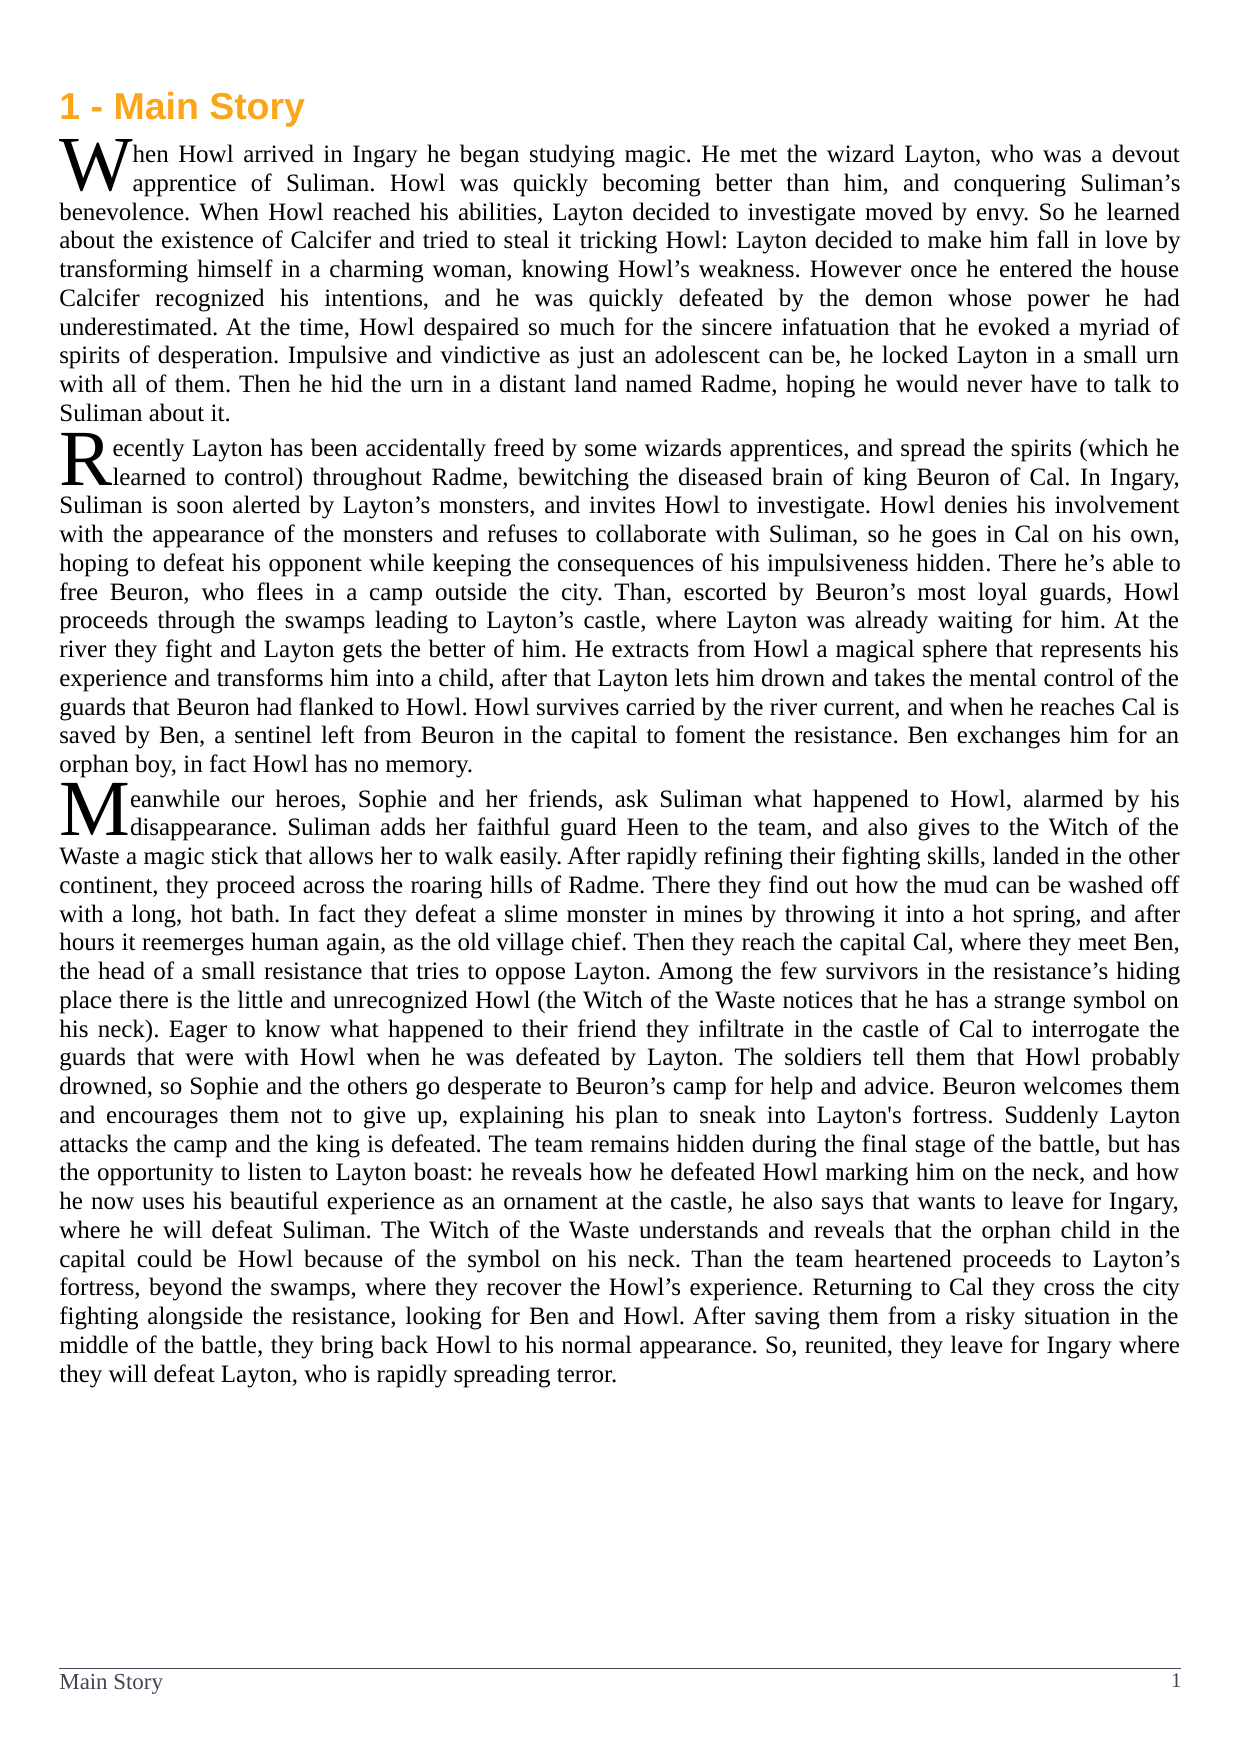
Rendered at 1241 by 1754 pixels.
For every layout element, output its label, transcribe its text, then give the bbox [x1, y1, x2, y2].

text When Howl arrived in Ingary he began studying magic. He met the wizard Layton, who was a devout apprentice of Suliman. Howl was quickly becoming better than him, and conquering Suliman’s benevolence. When Howl reached his abilities, Layton decided to investigate moved by envy. So he learned about the existence of Calcifer and tried to steal it tricking Howl: Layton decided to make him fall in love by transforming himself in a charming woman, knowing Howl’s weakness. However once he entered the house Calcifer recognized his intentions, and he was quickly defeated by the demon whose power he had underestimated. At the time, Howl despaired so much for the sincere infatuation that he evoked a myriad of spirits of desperation. Impulsive and vindictive as just an adolescent can be, he locked Layton in a small urn with all of them. Then he hid the urn in a distant land named Radme, hoping he would never have to talk to Suliman about it. [59, 139, 1181, 427]
text Meanwhile our heroes, Sophie and her friends, ask Suliman what happened to Howl, alarmed by his disappearance. Suliman adds her faithful guard Heen to the team, and also gives to the Witch of the Waste a magic stick that allows her to walk easily. After rapidly refining their fighting skills, landed in the other continent, they proceed across the roaring hills of Radme. There they find out how the mud can be washed off with a long, hot bath. In fact they defeat a slime monster in mines by throwing it into a hot spring, and after hours it reemerges human again, as the old village chief. Then they reach the capital Cal, where they meet Ben, the head of a small resistance that tries to oppose Layton. Among the few survivors in the resistance’s hiding place there is the little and unrecognized Howl (the Witch of the Waste notices that he has a strange symbol on his neck). Eager to know what happened to their friend they infiltrate in the castle of Cal to interrogate the guards that were with Howl when he was defeated by Layton. The soldiers tell them that Howl probably drowned, so Sophie and the others go desperate to Beuron’s camp for help and advice. Beuron welcomes them and encourages them not to give up, explaining his plan to sneak into Layton's fortress. Suddenly Layton attacks the camp and the king is defeated. The team remains hidden during the final stage of the battle, but has the opportunity to listen to Layton boast: he reveals how he defeated Howl marking him on the neck, and how he now uses his beautiful experience as an ornament at the castle, he also says that wants to leave for Ingary, where he will defeat Suliman. The Witch of the Waste understands and reveals that the orphan child in the capital could be Howl because of the symbol on his neck. Than the team heartened proceeds to Layton’s fortress, beyond the swamps, where they recover the Howl’s experience. Returning to Cal they cross the city fighting alongside the resistance, looking for Ben and Howl. After saving them from a risky situation in the middle of the battle, they bring back Howl to his normal appearance. So, reunited, they leave for Ingary where they will defeat Layton, who is rapidly spreading terror. [59, 784, 1181, 1387]
text Recently Layton has been accidentally freed by some wizards apprentices, and spread the spirits (which he learned to control) throughout Radme, bewitching the diseased brain of king Beuron of Cal. In Ingary, Suliman is soon alerted by Layton’s monsters, and invites Howl to investigate. Howl denies his involvement with the appearance of the monsters and refuses to collaborate with Suliman, so he goes in Cal on his own, hoping to defeat his opponent while keeping the consequences of his impulsiveness hidden. There he’s able to free Beuron, who flees in a camp outside the city. Than, escorted by Beuron’s most loyal guards, Howl proceeds through the swamps leading to Layton’s castle, where Layton was already waiting for him. At the river they fight and Layton gets the better of him. He extracts from Howl a magical sphere that represents his experience and transforms him into a child, after that Layton lets him drown and takes the mental control of the guards that Beuron had flanked to Howl. Howl survives carried by the river current, and when he reaches Cal is saved by Ben, a sentinel left from Beuron in the capital to foment the resistance. Ben exchanges him for an orphan boy, in fact Howl has no memory. [59, 433, 1181, 778]
subtitle Main Story [59, 84, 1181, 127]
